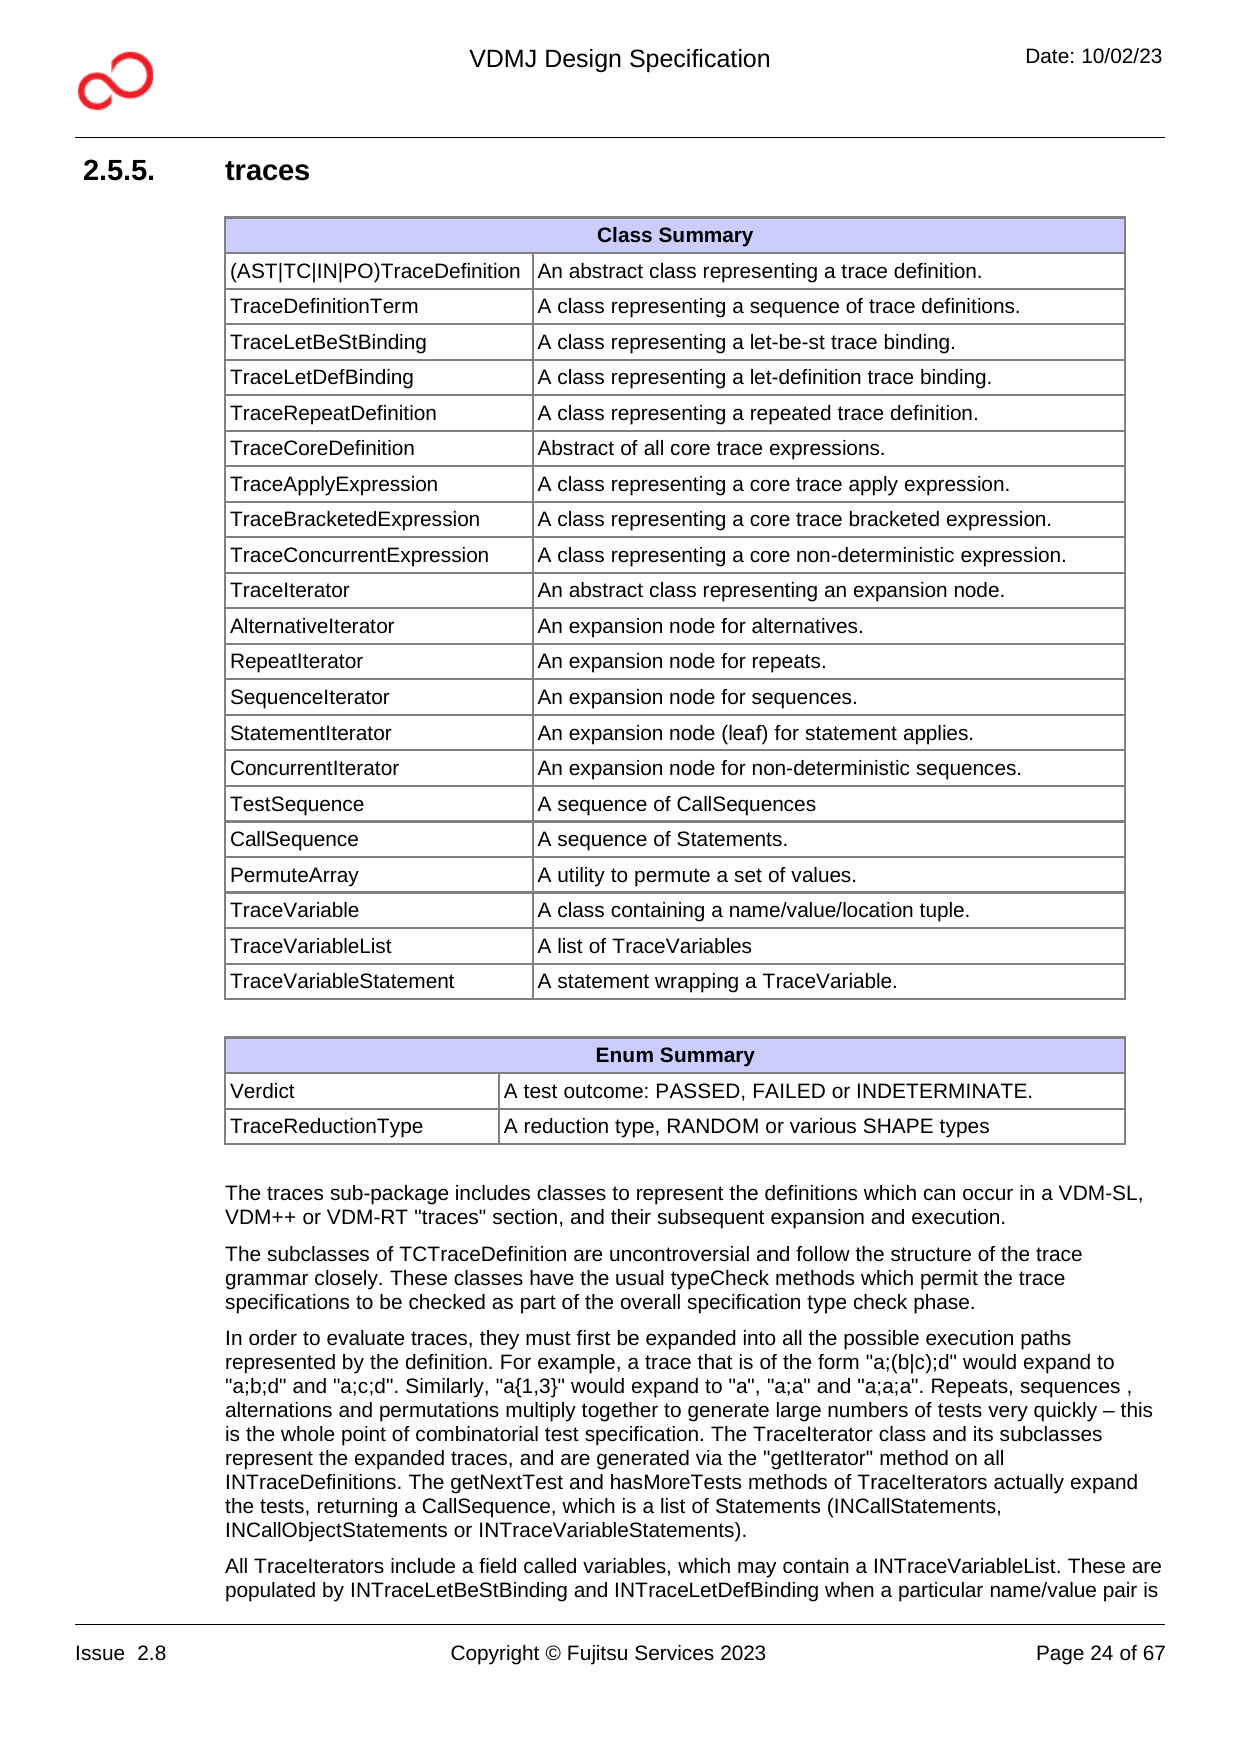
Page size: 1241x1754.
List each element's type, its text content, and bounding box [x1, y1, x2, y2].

table_cell TraceLetDefBinding [226, 361, 532, 394]
table_cell TraceVariableList [226, 929, 532, 962]
table_cell SequenceIterator [226, 680, 532, 714]
table_cell TraceDefinitionTerm [226, 290, 532, 323]
table_cell A class representing a let-be-st trace binding. [534, 325, 1124, 358]
table_cell TraceApplyExpression [226, 467, 532, 501]
table_cell A list of TraceVariables [534, 929, 1124, 962]
table_cell A class representing a core trace bracketed expression. [534, 503, 1124, 536]
table_cell PermuteArray [226, 858, 532, 891]
picture [78, 44, 153, 120]
table_cell A utility to permute a set of values. [534, 858, 1124, 891]
table_cell An expansion node for alternatives. [534, 609, 1124, 643]
table_header Class Summary [226, 219, 1124, 252]
table_cell TraceConcurrentExpression [226, 538, 532, 572]
table_cell TraceCoreDefinition [226, 432, 532, 465]
text The subclasses of TCTraceDefinition are uncontroversial and follow the structure of the trace grammar closely. These classes have the usual typeCheck methods which permit the trace specifications to be checked as part of the overall specification type check phase. [225, 1242, 1165, 1314]
table_cell CallSequence [226, 823, 532, 856]
table_header Enum Summary [226, 1039, 1124, 1072]
table_cell TraceReductionType [226, 1110, 498, 1143]
table_cell A class representing a let-definition trace binding. [534, 361, 1124, 394]
table_cell A class representing a sequence of trace definitions. [534, 290, 1124, 323]
table_cell TraceLetBeStBinding [226, 325, 532, 358]
table_cell An abstract class representing an expansion node. [534, 574, 1124, 607]
table_cell TraceVariable [226, 894, 532, 927]
table_cell A class representing a core non-deterministic expression. [534, 538, 1124, 572]
table_cell A sequence of Statements. [534, 823, 1124, 856]
table_cell An abstract class representing a trace definition. [534, 254, 1124, 287]
table_cell A sequence of CallSequences [534, 787, 1124, 820]
table_cell TraceBracketedExpression [226, 503, 532, 536]
table_cell An expansion node for sequences. [534, 680, 1124, 714]
table_cell A class representing a repeated trace definition. [534, 396, 1124, 429]
table_cell A reduction type, RANDOM or various SHAPE types [500, 1110, 1124, 1143]
text The traces sub-package includes classes to represent the definitions which can occur in a VDM-SL, VDM++ or VDM-RT "traces" section, and their subsequent expansion and execution. [225, 1182, 1165, 1229]
table_cell Verdict [226, 1074, 498, 1107]
table_cell A test outcome: PASSED, FAILED or INDETERMINATE. [500, 1074, 1124, 1107]
table_cell TestSequence [226, 787, 532, 820]
table_cell An expansion node for non-deterministic sequences. [534, 751, 1124, 785]
table_cell An expansion node (leaf) for statement applies. [534, 716, 1124, 749]
table_cell A class containing a name/value/location tuple. [534, 894, 1124, 927]
table_cell RepeatIterator [226, 645, 532, 678]
table_cell A class representing a core trace apply expression. [534, 467, 1124, 501]
table_cell An expansion node for repeats. [534, 645, 1124, 678]
table_cell A statement wrapping a TraceVariable. [534, 965, 1124, 998]
table_cell AlternativeIterator [226, 609, 532, 643]
table_cell Abstract of all core trace expressions. [534, 432, 1124, 465]
subtitle traces [75, 153, 1165, 186]
table_cell TraceRepeatDefinition [226, 396, 532, 429]
text In order to evaluate traces, they must first be expanded into all the possible execution paths represented by the definition. For example, a trace that is of the form "a;(b|c);d" would expand to "a;b;d" and "a;c;d". Similarly, "a{1,3}" would expand to "a", "a;a" and "a;a;a". Repeats, sequences , alternations and permutations multiply together to generate large numbers of tests very quickly – this is the whole point of combinatorial test specification. The TraceIterator class and its subclasses represent the expanded traces, and are generated via the "getIterator" method on all INTraceDefinitions. The getNextTest and hasMoreTests methods of TraceIterators actually expand the tests, returning a CallSequence, which is a list of Statements (INCallStatements, INCallObjectStatements or INTraceVariableStatements). [225, 1326, 1165, 1542]
table_cell ConcurrentIterator [226, 751, 532, 785]
text All TraceIterators include a field called variables, which may contain a INTraceVariableList. These are populated by INTraceLetBeStBinding and INTraceLetDefBinding when a particular name/value pair is [225, 1554, 1165, 1602]
table_cell (AST|TC|IN|PO)TraceDefinition [226, 254, 532, 287]
table_cell TraceVariableStatement [226, 965, 532, 998]
table_cell StatementIterator [226, 716, 532, 749]
table_cell TraceIterator [226, 574, 532, 607]
